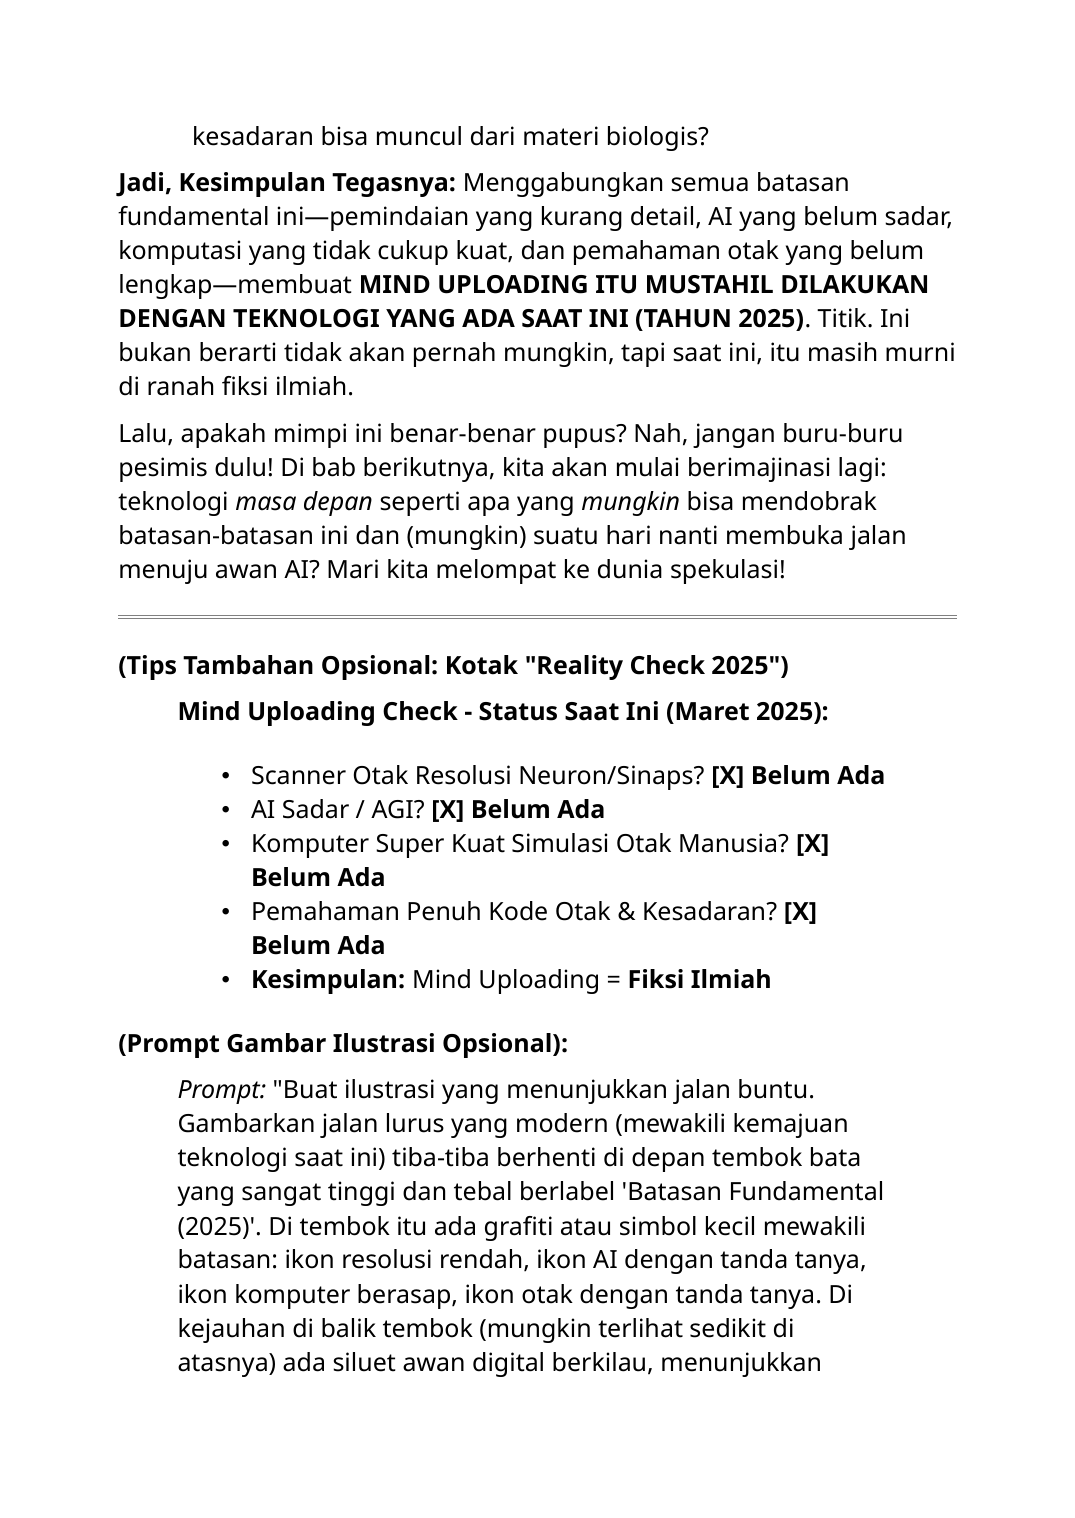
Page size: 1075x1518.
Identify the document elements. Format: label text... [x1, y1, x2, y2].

text Jadi, Kesimpulan Tegasnya: Menggabungkan semua batasan fundamental ini—pemindaian yang kurang detail, AI yang belum sadar, komputasi yang tidak cukup kuat, dan pemahaman otak yang belum lengkap—membuat MIND UPLOADING ITU MUSTAHIL DILAKUKAN DENGAN TEKNOLOGI YANG ADA SAAT INI (TAHUN 2025). Titik. Ini bukan berarti tidak akan pernah mungkin, tapi saat ini, itu masih murni di ranah fiksi ilmiah. [118, 165, 957, 403]
text Lalu, apakah mimpi ini benar-benar pupus? Nah, jangan buru-buru pesimis dulu! Di bab berikutnya, kita akan mulai berimajinasi lagi: teknologi masa depan seperti apa yang mungkin bisa mendobrak batasan-batasan ini dan (mungkin) suatu hari nanti membuka jalan menuju awan AI? Mari kita melompat ke dunia spekulasi! [118, 416, 957, 586]
text Prompt: "Buat ilustrasi yang menunjukkan jalan buntu. Gambarkan jalan lurus yang modern (mewakili kemajuan teknologi saat ini) tiba-tiba berhenti di depan tembok bata yang sangat tinggi dan tebal berlabel 'Batasan Fundamental (2025)'. Di tembok itu ada grafiti atau simbol kecil mewakili batasan: ikon resolusi rendah, ikon AI dengan tanda tanya, ikon komputer berasap, ikon otak dengan tanda tanya. Di kejauhan di balik tembok (mungkin terlihat sedikit di atasnya) ada siluet awan digital berkilau, menunjukkan [177, 1072, 898, 1378]
list Kesimpulan: Mind Uploading = Fiksi Ilmiah [221, 962, 898, 996]
text (Tips Tambahan Opsional: Kotak "Reality Check 2025") [118, 647, 957, 681]
text (Prompt Gambar Ilustrasi Opsional): [118, 1025, 957, 1059]
list Pemahaman Penuh Kode Otak & Kesadaran? [X] Belum Ada [221, 894, 898, 962]
list Scanner Otak Resolusi Neuron/Sinaps? [X] Belum Ada [221, 757, 898, 791]
text Mind Uploading Check - Status Saat Ini (Maret 2025): [177, 694, 898, 728]
list AI Sadar / AGI? [X] Belum Ada [221, 791, 898, 826]
list Komputer Super Kuat Simulasi Otak Manusia? [X] Belum Ada [221, 826, 898, 894]
list kesadaran bisa muncul dari materi biologis? [162, 118, 957, 152]
